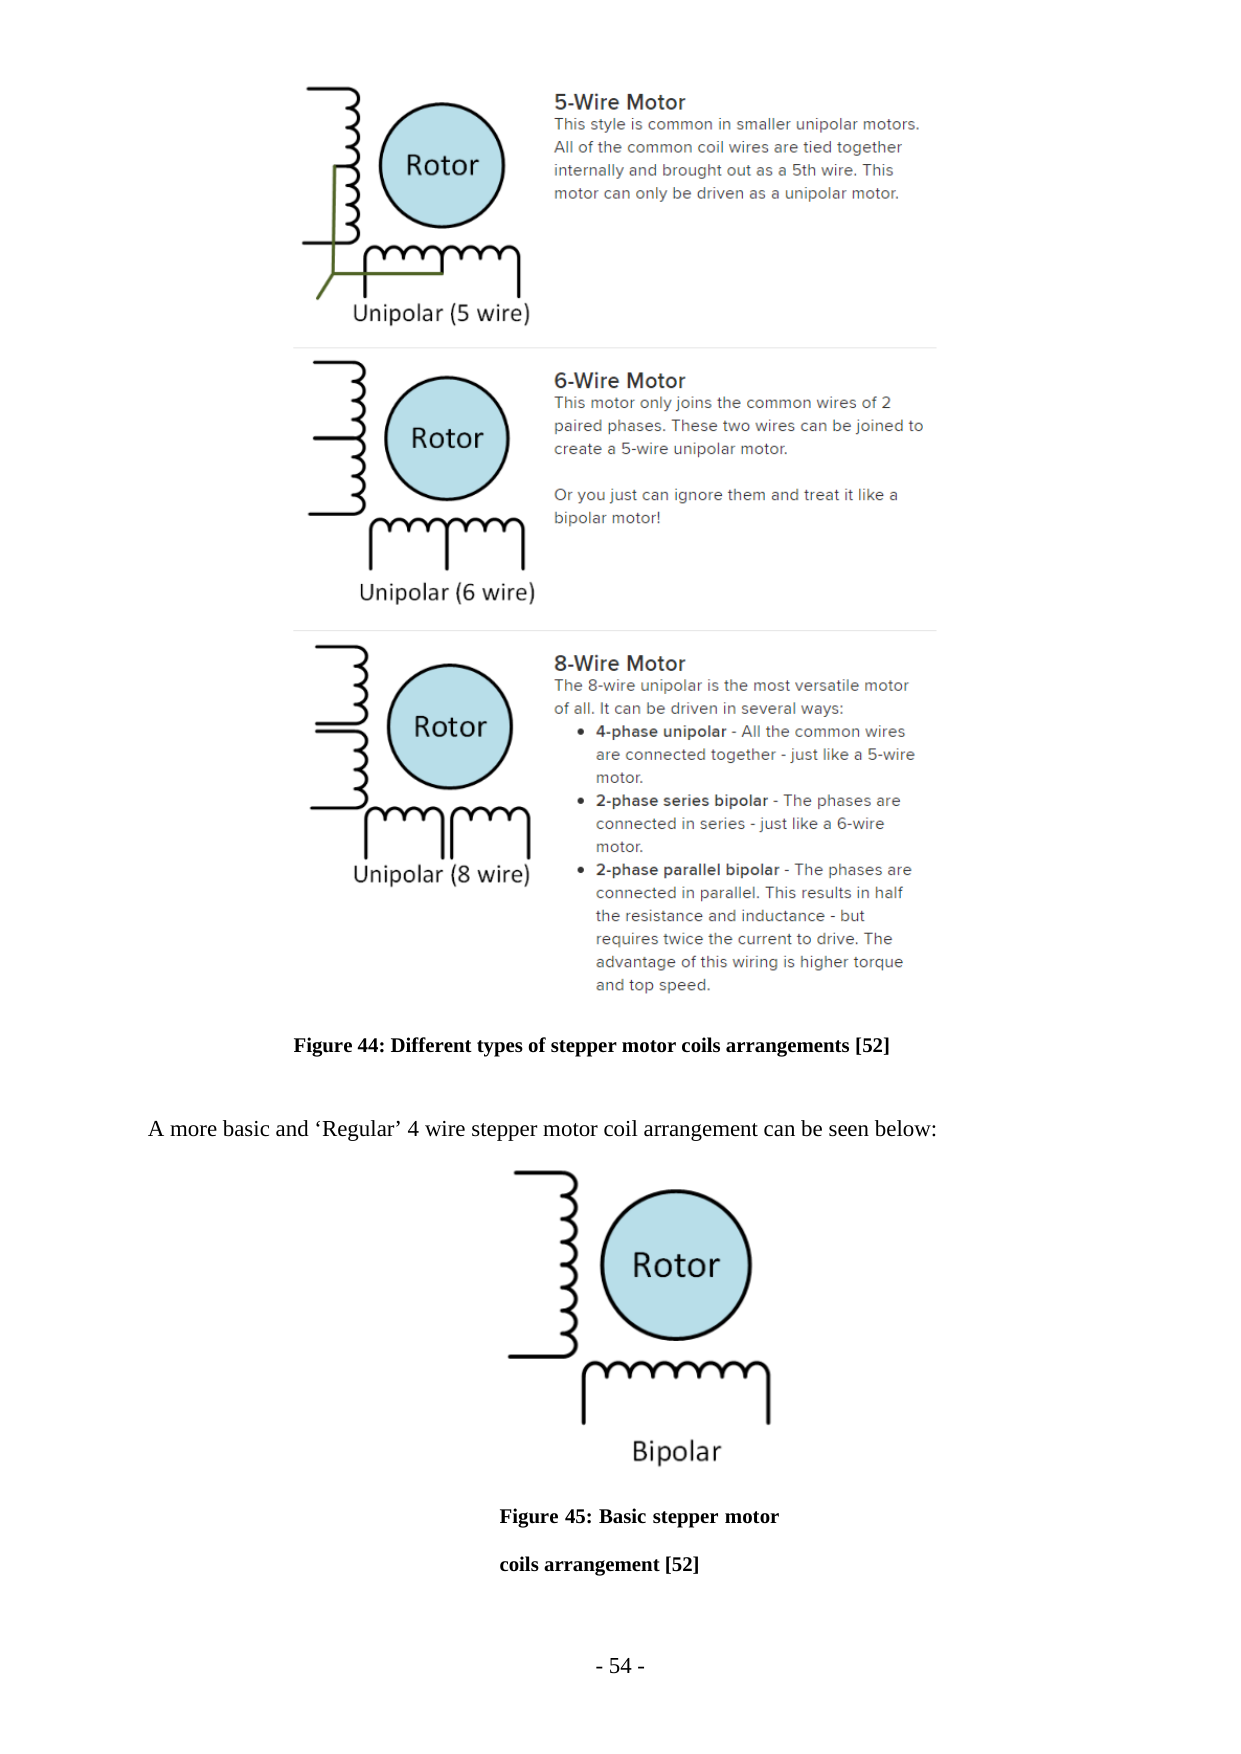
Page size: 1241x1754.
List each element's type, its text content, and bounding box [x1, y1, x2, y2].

text A more basic and ‘Regular’ 4 wire stepper motor coil arrangement can be seen below: [148, 1114, 1092, 1141]
text Figure 44: Different types of stepper motor coils arrangements [52] [293, 1005, 947, 1057]
text Figure 45: Basic stepper motor coils arrangement [52] [499, 1475, 779, 1576]
picture [499, 1164, 780, 1475]
picture [293, 75, 947, 1005]
